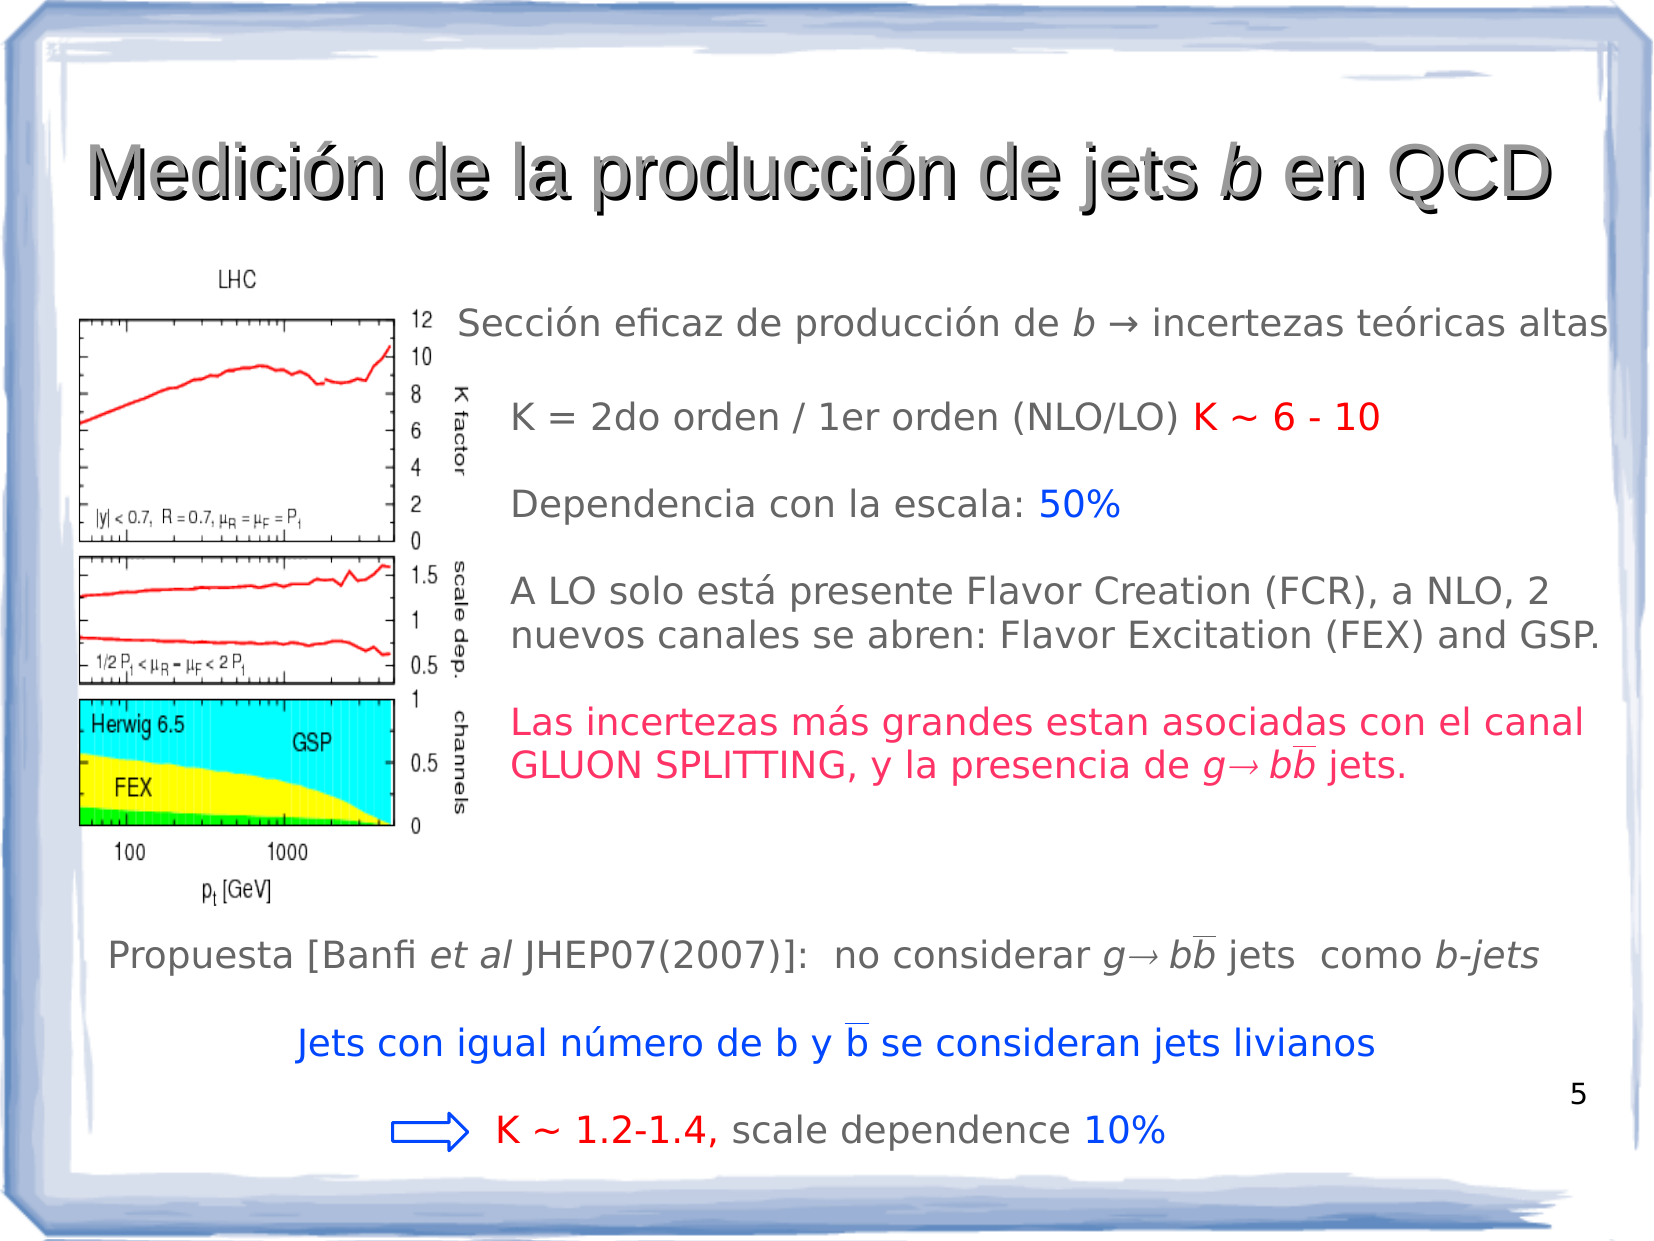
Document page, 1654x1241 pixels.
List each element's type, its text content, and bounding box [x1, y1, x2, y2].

picture [0, 0, 1654, 1241]
text_box Propuesta [Banfi et al JHEP07(2007)]: no considerar g® bb jets como b-jets Jets con igual número de b y b se consideran jets livianos K ~ 1.2-1.4, scale dependence 10% [92, 926, 1581, 1209]
text_box Sección eficaz de producción de b → incertezas teóricas altas [470, 294, 1653, 371]
title Medición de la producción de jets b en QCD [85, 90, 1613, 251]
text_box K = 2do orden / 1er orden (NLO/LO) K ~ 6 - 10 Dependencia con la escala: 50% A LO solo está presente Flavor Creation (FCR), a NLO, 2 nuevos canales se abren: Flavor Excitation (FEX) and GSP. Las incertezas más grandes estan asociadas con el canal GLUON SPLITTING, y la presencia de g® bb jets. [495, 388, 1645, 801]
